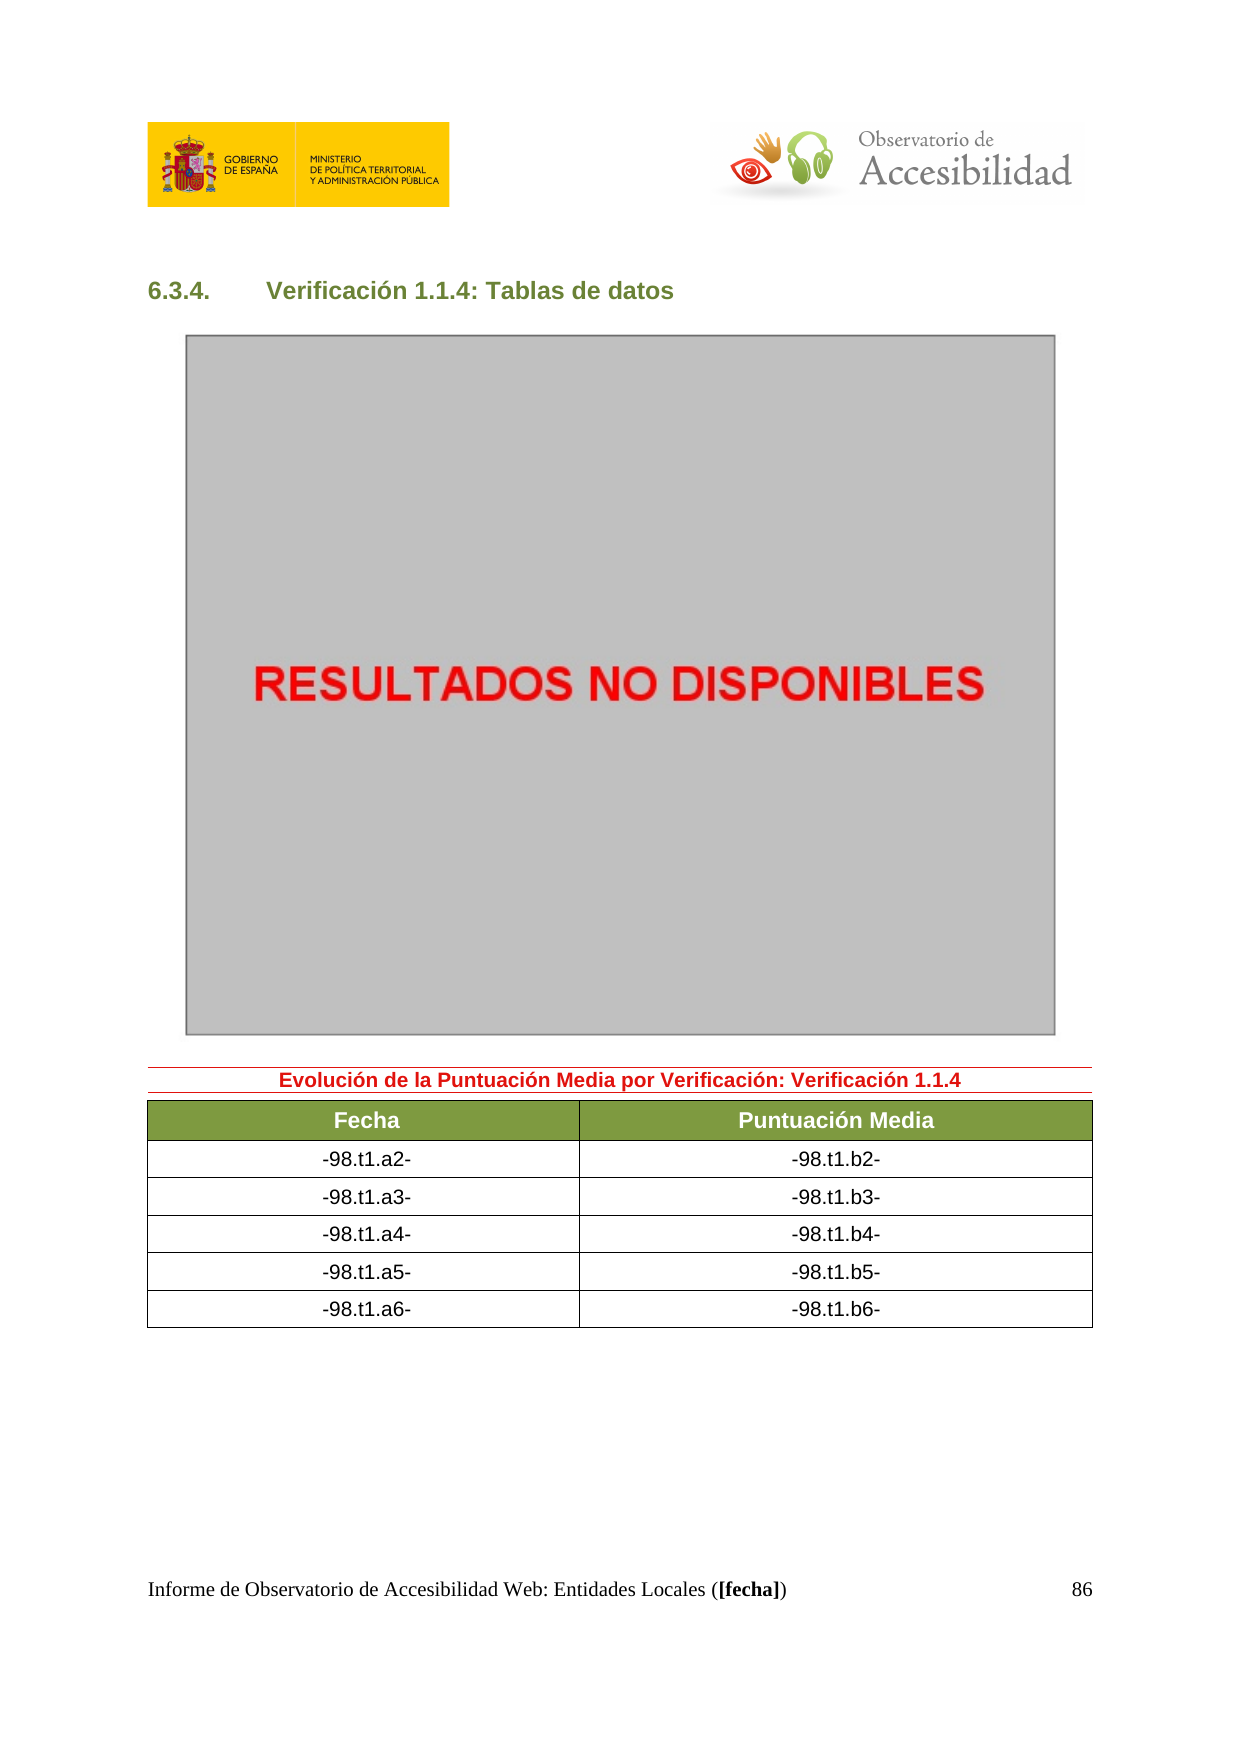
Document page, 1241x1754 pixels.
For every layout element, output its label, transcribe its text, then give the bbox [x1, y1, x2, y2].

table_header Fecha [148, 1101, 579, 1140]
table_cell -98.t1.a2- [148, 1141, 579, 1177]
picture [178, 332, 1062, 1042]
picture [710, 122, 1086, 205]
table_cell -98.t1.b4- [580, 1216, 1092, 1252]
text Evolución de la Puntuación Media por Verificación: Verificación 1.1.4 [148, 1068, 1092, 1092]
table_cell -98.t1.b3- [580, 1178, 1092, 1215]
list Verificación 1.1.4: Tablas de datos [148, 276, 1092, 304]
table_cell -98.t1.b2- [580, 1141, 1092, 1177]
table_cell -98.t1.b5- [580, 1253, 1092, 1290]
table_cell -98.t1.a5- [148, 1253, 579, 1290]
table_cell -98.t1.a4- [148, 1216, 579, 1252]
picture [147, 122, 450, 207]
table_cell -98.t1.a6- [148, 1291, 579, 1327]
table_cell -98.t1.a3- [148, 1178, 579, 1215]
table_header Puntuación Media [580, 1101, 1092, 1140]
table_cell -98.t1.b6- [580, 1291, 1092, 1327]
